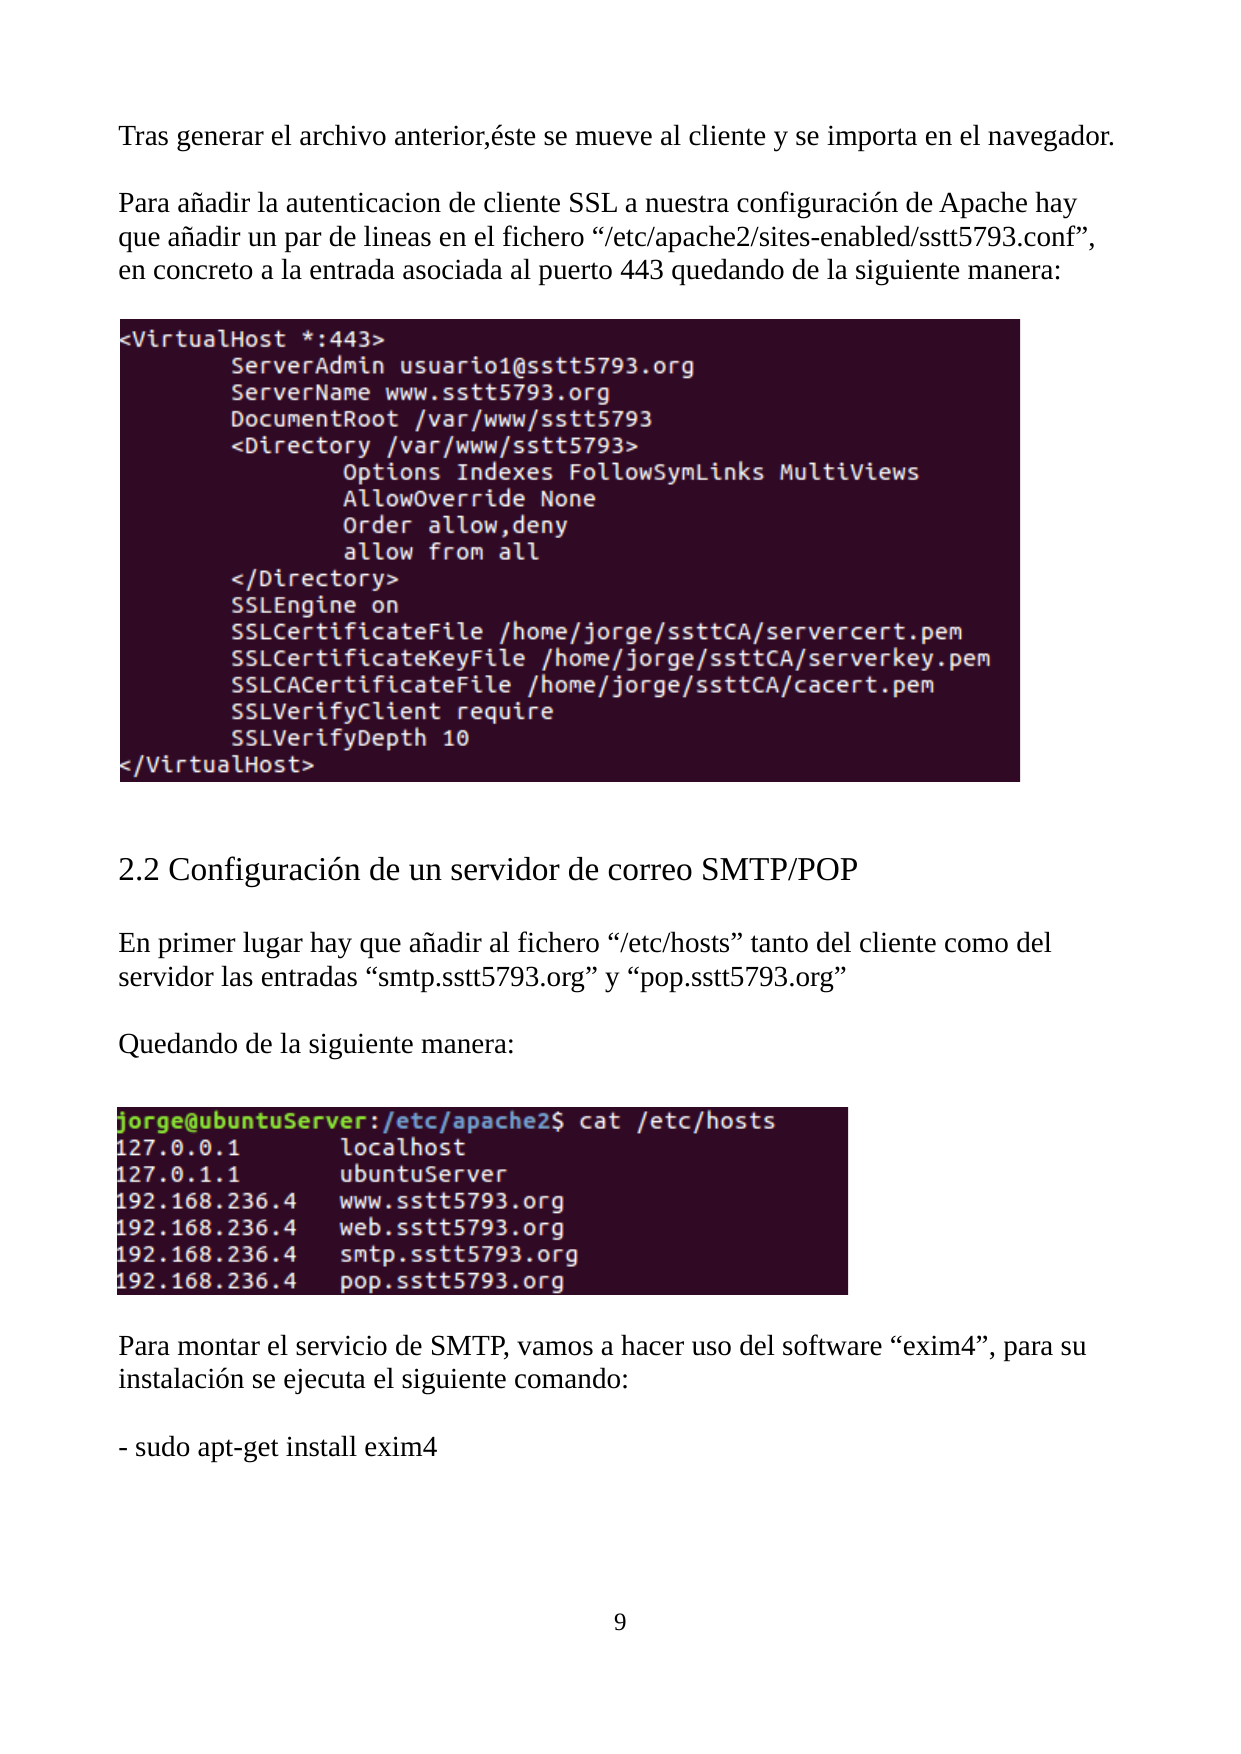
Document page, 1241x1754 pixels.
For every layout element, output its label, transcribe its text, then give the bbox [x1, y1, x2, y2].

text En primer lugar hay que añadir al fichero “/etc/hosts” tanto del cliente como del servidor las entradas “smtp.sstt5793.org” y “pop.sstt5793.org” [118, 926, 1122, 993]
text - sudo apt-get install exim4 [118, 1429, 1122, 1462]
text Quedando de la siguiente manera: [118, 1026, 1122, 1060]
picture [120, 319, 1020, 782]
text 2.2 Configuración de un servidor de correo SMTP/POP [118, 849, 1122, 887]
text Tras generar el archivo anterior,éste se mueve al cliente y se importa en el navegador. [118, 118, 1122, 152]
picture [117, 1107, 849, 1295]
text Para añadir la autenticacion de cliente SSL a nuestra configuración de Apache hay que añadir un par de lineas en el fichero “/etc/apache2/sites-enabled/sstt5793.conf”, en concreto a la entrada asociada al puerto 443 quedando de la siguiente manera: [118, 185, 1122, 286]
text Para montar el servicio de SMTP, vamos a hacer uso del software “exim4”, para su instalación se ejecuta el siguiente comando: [118, 1328, 1122, 1395]
